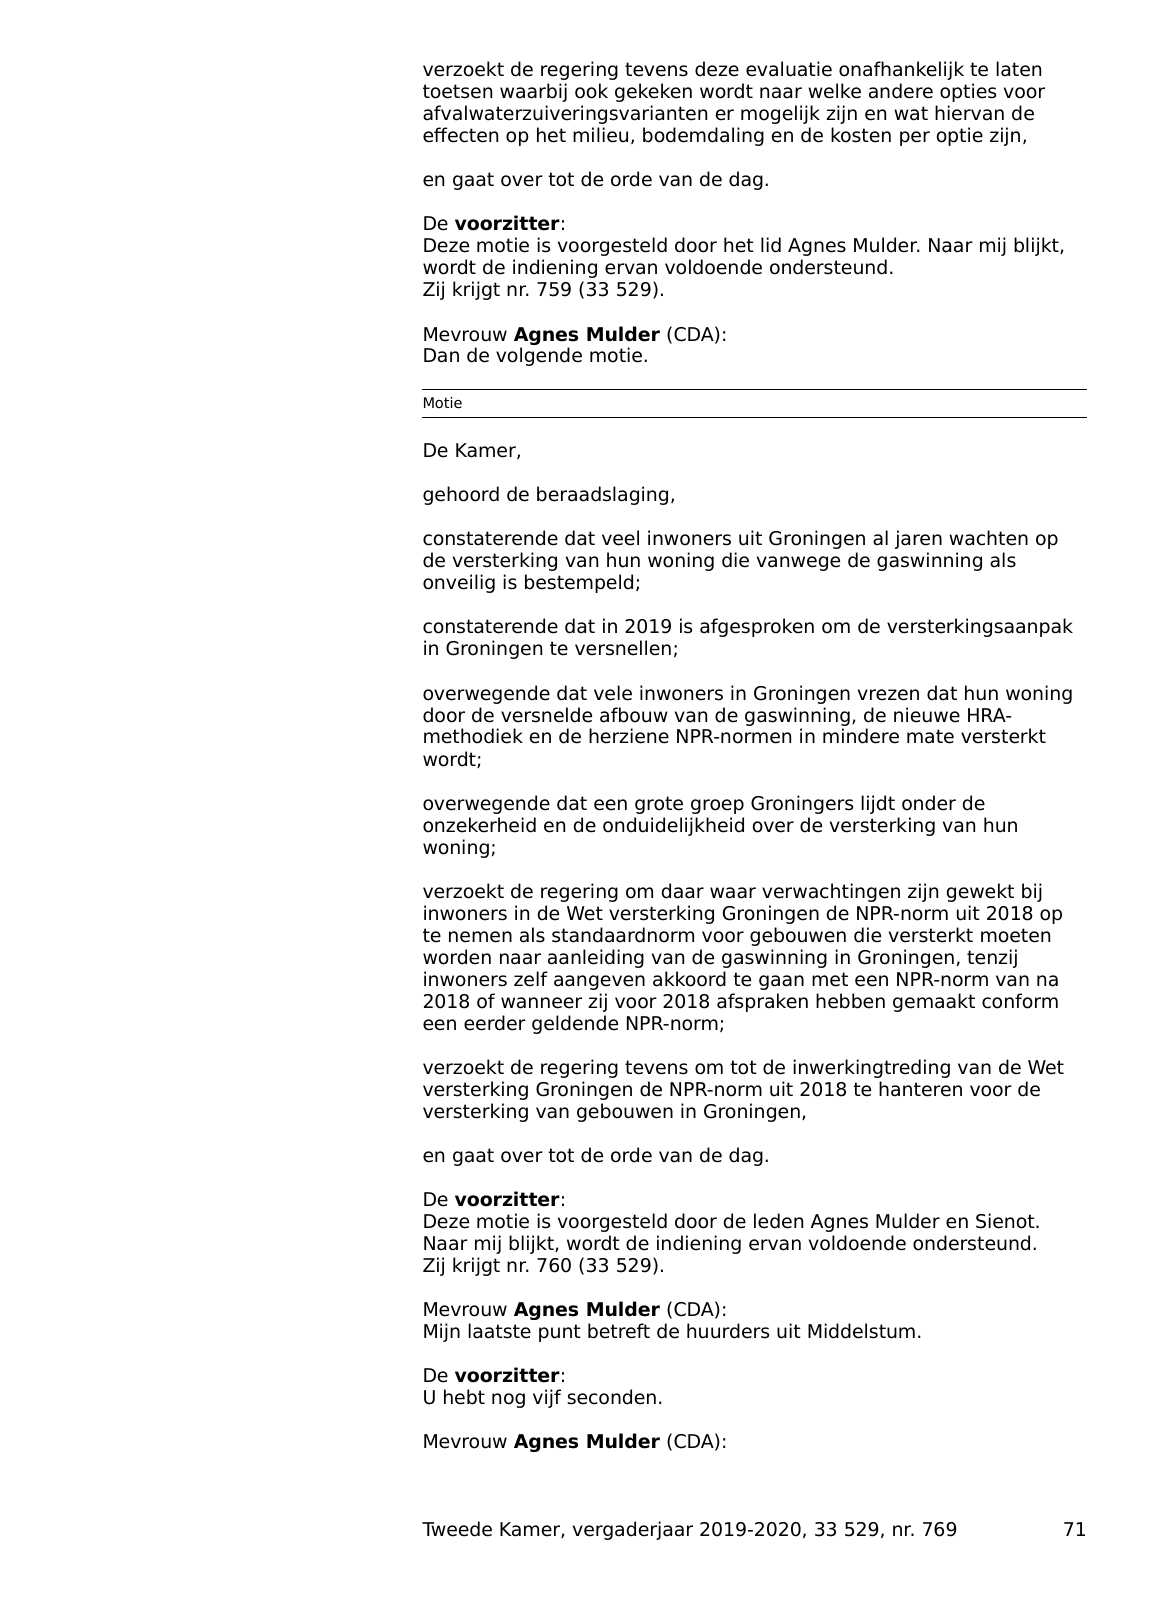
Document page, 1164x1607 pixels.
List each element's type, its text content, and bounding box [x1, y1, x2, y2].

text Mijn laatste punt betreft de huurders uit Middelstum. [422, 1321, 1087, 1343]
table_header Motie [422, 390, 1087, 417]
text verzoekt de regering tevens om tot de inwerkingtreding van de Wet versterking Groningen de NPR-norm uit 2018 te hanteren voor de versterking van gebouwen in Groningen, [422, 1057, 1087, 1123]
text Mevrouw Agnes Mulder (CDA): [422, 1299, 1087, 1321]
text Mevrouw Agnes Mulder (CDA): [422, 1431, 1087, 1453]
text gehoord de beraadslaging, [422, 484, 1087, 506]
text Mevrouw Agnes Mulder (CDA): [422, 323, 1087, 345]
text Deze motie is voorgesteld door het lid Agnes Mulder. Naar mij blijkt, wordt de indiening ervan voldoende ondersteund. [422, 235, 1087, 279]
text De voorzitter: [422, 213, 1087, 235]
text constaterende dat in 2019 is afgesproken om de versterkingsaanpak in Groningen te versnellen; [422, 616, 1087, 660]
text Zij krijgt nr. 760 (33 529). [422, 1255, 1087, 1277]
text verzoekt de regering tevens deze evaluatie onafhankelijk te laten toetsen waarbij ook gekeken wordt naar welke andere opties voor afvalwaterzuiveringsvarianten er mogelijk zijn en wat hiervan de effecten op het milieu, bodemdaling en de kosten per optie zijn, [422, 59, 1087, 147]
text Deze motie is voorgesteld door de leden Agnes Mulder en Sienot. Naar mij blijkt, wordt de indiening ervan voldoende ondersteund. [422, 1211, 1087, 1255]
text constaterende dat veel inwoners uit Groningen al jaren wachten op de versterking van hun woning die vanwege de gaswinning als onveilig is bestempeld; [422, 528, 1087, 594]
text overwegende dat vele inwoners in Groningen vrezen dat hun woning door de versnelde afbouw van de gaswinning, de nieuwe HRA-methodiek en de herziene NPR-normen in mindere mate versterkt wordt; [422, 682, 1087, 770]
text en gaat over tot de orde van de dag. [422, 169, 1087, 191]
text verzoekt de regering om daar waar verwachtingen zijn gewekt bij inwoners in de Wet versterking Groningen de NPR-norm uit 2018 op te nemen als standaardnorm voor gebouwen die versterkt moeten worden naar aanleiding van de gaswinning in Groningen, tenzij inwoners zelf aangeven akkoord te gaan met een NPR-norm van na 2018 of wanneer zij voor 2018 afspraken hebben gemaakt conform een eerder geldende NPR-norm; [422, 881, 1087, 1034]
text De Kamer, [422, 440, 1087, 462]
text Dan de volgende motie. [422, 345, 1087, 367]
text overwegende dat een grote groep Groningers lijdt onder de onzekerheid en de onduidelijkheid over de versterking van hun woning; [422, 793, 1087, 858]
text en gaat over tot de orde van de dag. [422, 1145, 1087, 1167]
text De voorzitter: [422, 1365, 1087, 1387]
text De voorzitter: [422, 1189, 1087, 1211]
text Zij krijgt nr. 759 (33 529). [422, 279, 1087, 301]
text U hebt nog vijf seconden. [422, 1387, 1087, 1409]
